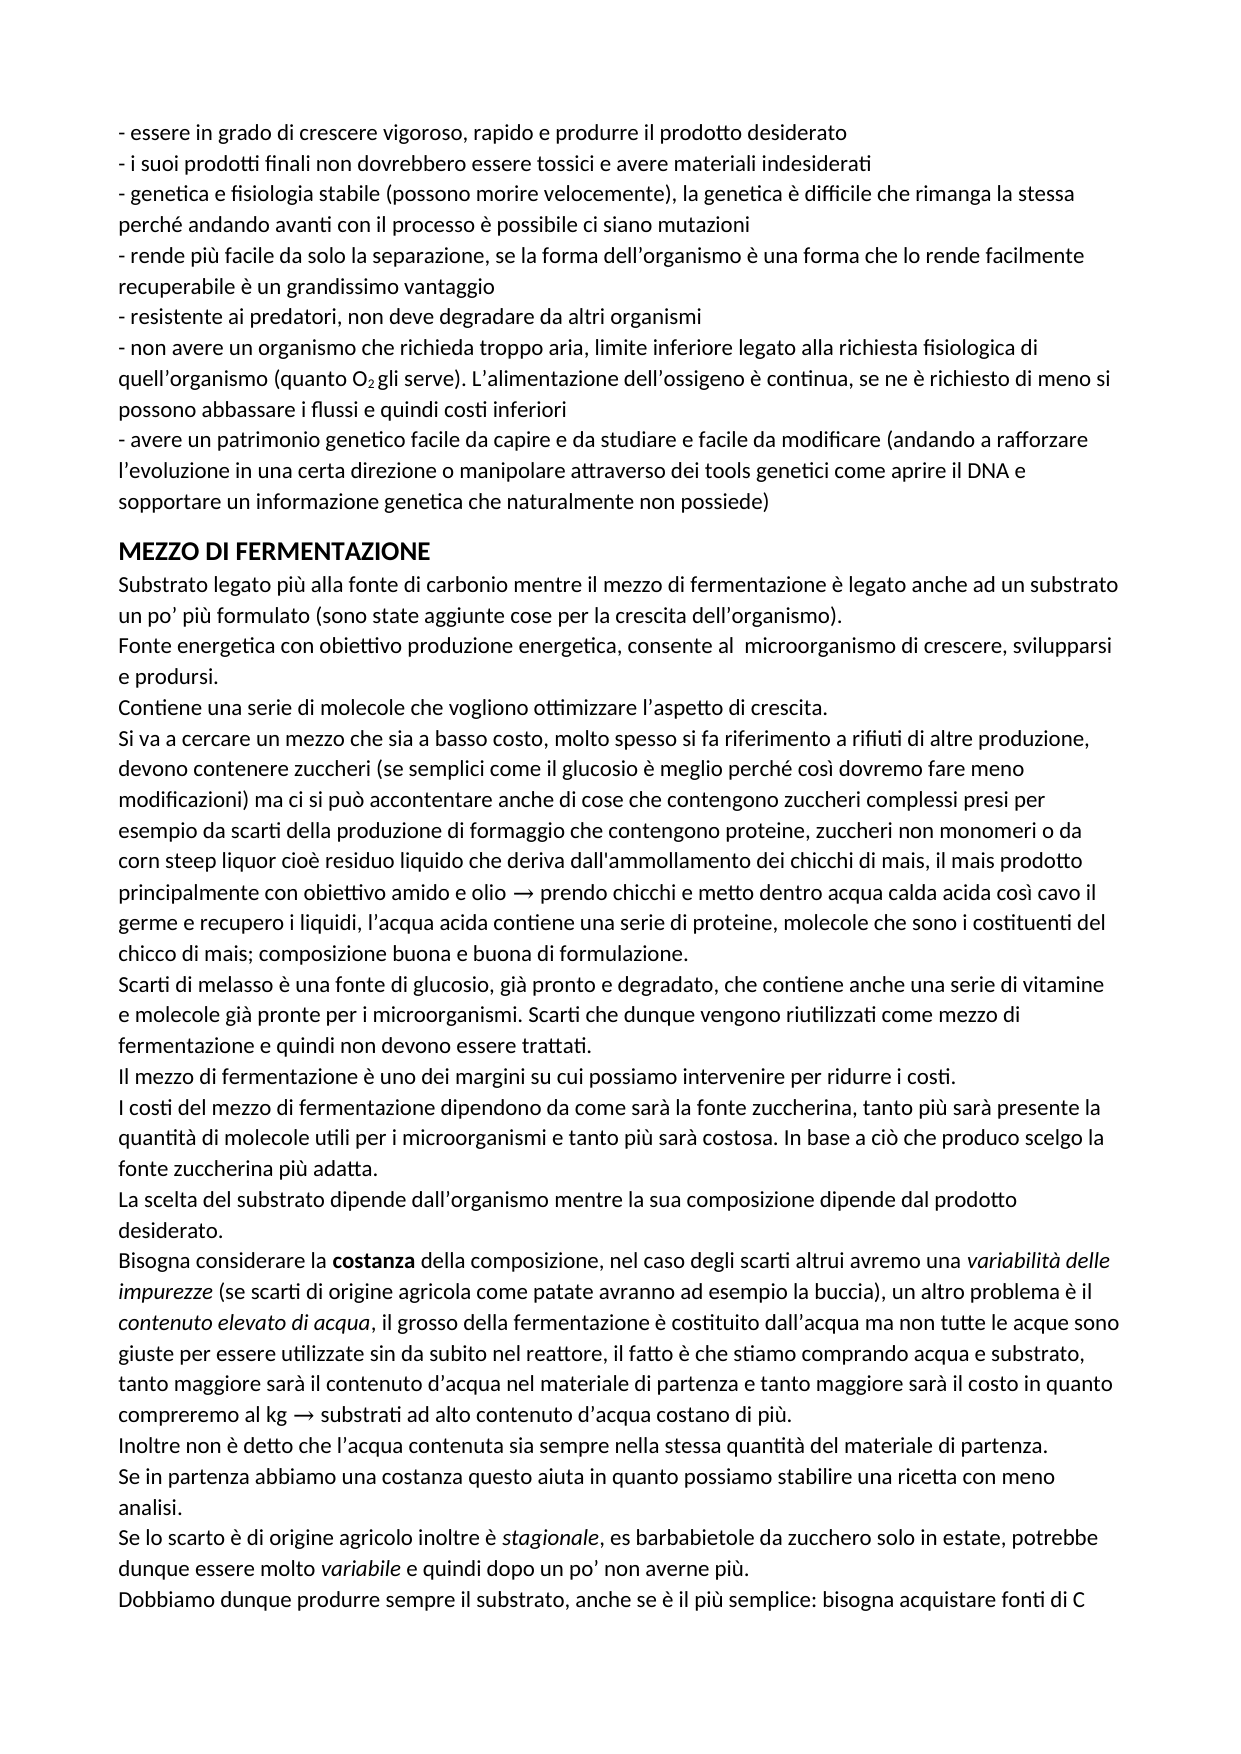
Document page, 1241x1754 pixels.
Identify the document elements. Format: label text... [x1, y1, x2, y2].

text - essere in grado di crescere vigoroso, rapido e produrre il prodotto desiderato - i suoi prodotti finali non dovrebbero essere tossici e avere materiali indesiderati - genetica e fisiologia stabile (possono morire velocemente), la genetica è difficile che rimanga la stessa perché andando avanti con il processo è possibile ci siano mutazioni - rende più facile da solo la separazione, se la forma dell’organismo è una forma che lo rende facilmente recuperabile è un grandissimo vantaggio - resistente ai predatori, non deve degradare da altri organismi - non avere un organismo che richieda troppo aria, limite inferiore legato alla richiesta fisiologica di quell’organismo (quanto O2 gli serve). L’alimentazione dell’ossigeno è continua, se ne è richiesto di meno si possono abbassare i flussi e quindi costi inferiori - avere un patrimonio genetico facile da capire e da studiare e facile da modificare (andando a rafforzare l’evoluzione in una certa direzione o manipolare attraverso dei tools genetici come aprire il DNA e sopportare un informazione genetica che naturalmente non possiede) [118, 118, 1122, 515]
text MEZZO DI FERMENTAZIONE Substrato legato più alla fonte di carbonio mentre il mezzo di fermentazione è legato anche ad un substrato un po’ più formulato (sono state aggiunte cose per la crescita dell’organismo). Fonte energetica con obiettivo produzione energetica, consente al microorganismo di crescere, svilupparsi e prodursi. Contiene una serie di molecole che vogliono ottimizzare l’aspetto di crescita. Si va a cercare un mezzo che sia a basso costo, molto spesso si fa riferimento a rifiuti di altre produzione, devono contenere zuccheri (se semplici come il glucosio è meglio perché così dovremo fare meno modificazioni) ma ci si può accontentare anche di cose che contengono zuccheri complessi presi per esempio da scarti della produzione di formaggio che contengono proteine, zuccheri non monomeri o da corn steep liquor cioè residuo liquido che deriva dall'ammollamento dei chicchi di mais, il mais prodotto principalmente con obiettivo amido e olio → prendo chicchi e metto dentro acqua calda acida così cavo il germe e recupero i liquidi, l’acqua acida contiene una serie di proteine, molecole che sono i costituenti del chicco di mais; composizione buona e buona di formulazione. Scarti di melasso è una fonte di glucosio, già pronto e degradato, che contiene anche una serie di vitamine e molecole già pronte per i microorganismi. Scarti che dunque vengono riutilizzati come mezzo di fermentazione e quindi non devono essere trattati. Il mezzo di fermentazione è uno dei margini su cui possiamo intervenire per ridurre i costi. I costi del mezzo di fermentazione dipendono da come sarà la fonte zuccherina, tanto più sarà presente la quantità di molecole utili per i microorganismi e tanto più sarà costosa. In base a ciò che produco scelgo la fonte zuccherina più adatta. La scelta del substrato dipende dall’organismo mentre la sua composizione dipende dal prodotto desiderato. Bisogna considerare la costanza della composizione, nel caso degli scarti altrui avremo una variabilità delle impurezze (se scarti di origine agricola come patate avranno ad esempio la buccia), un altro problema è il contenuto elevato di acqua, il grosso della fermentazione è costituito dall’acqua ma non tutte le acque sono giuste per essere utilizzate sin da subito nel reattore, il fatto è che stiamo comprando acqua e substrato, tanto maggiore sarà il contenuto d’acqua nel materiale di partenza e tanto maggiore sarà il costo in quanto compreremo al kg → substrati ad alto contenuto d’acqua costano di più. Inoltre non è detto che l’acqua contenuta sia sempre nella stessa quantità del materiale di partenza. Se in partenza abbiamo una costanza questo aiuta in quanto possiamo stabilire una ricetta con meno analisi. Se lo scarto è di origine agricolo inoltre è stagionale, es barbabietole da zucchero solo in estate, potrebbe dunque essere molto variabile e quindi dopo un po’ non averne più. Dobbiamo dunque produrre sempre il substrato, anche se è il più semplice: bisogna acquistare fonti di C [118, 534, 1122, 1613]
